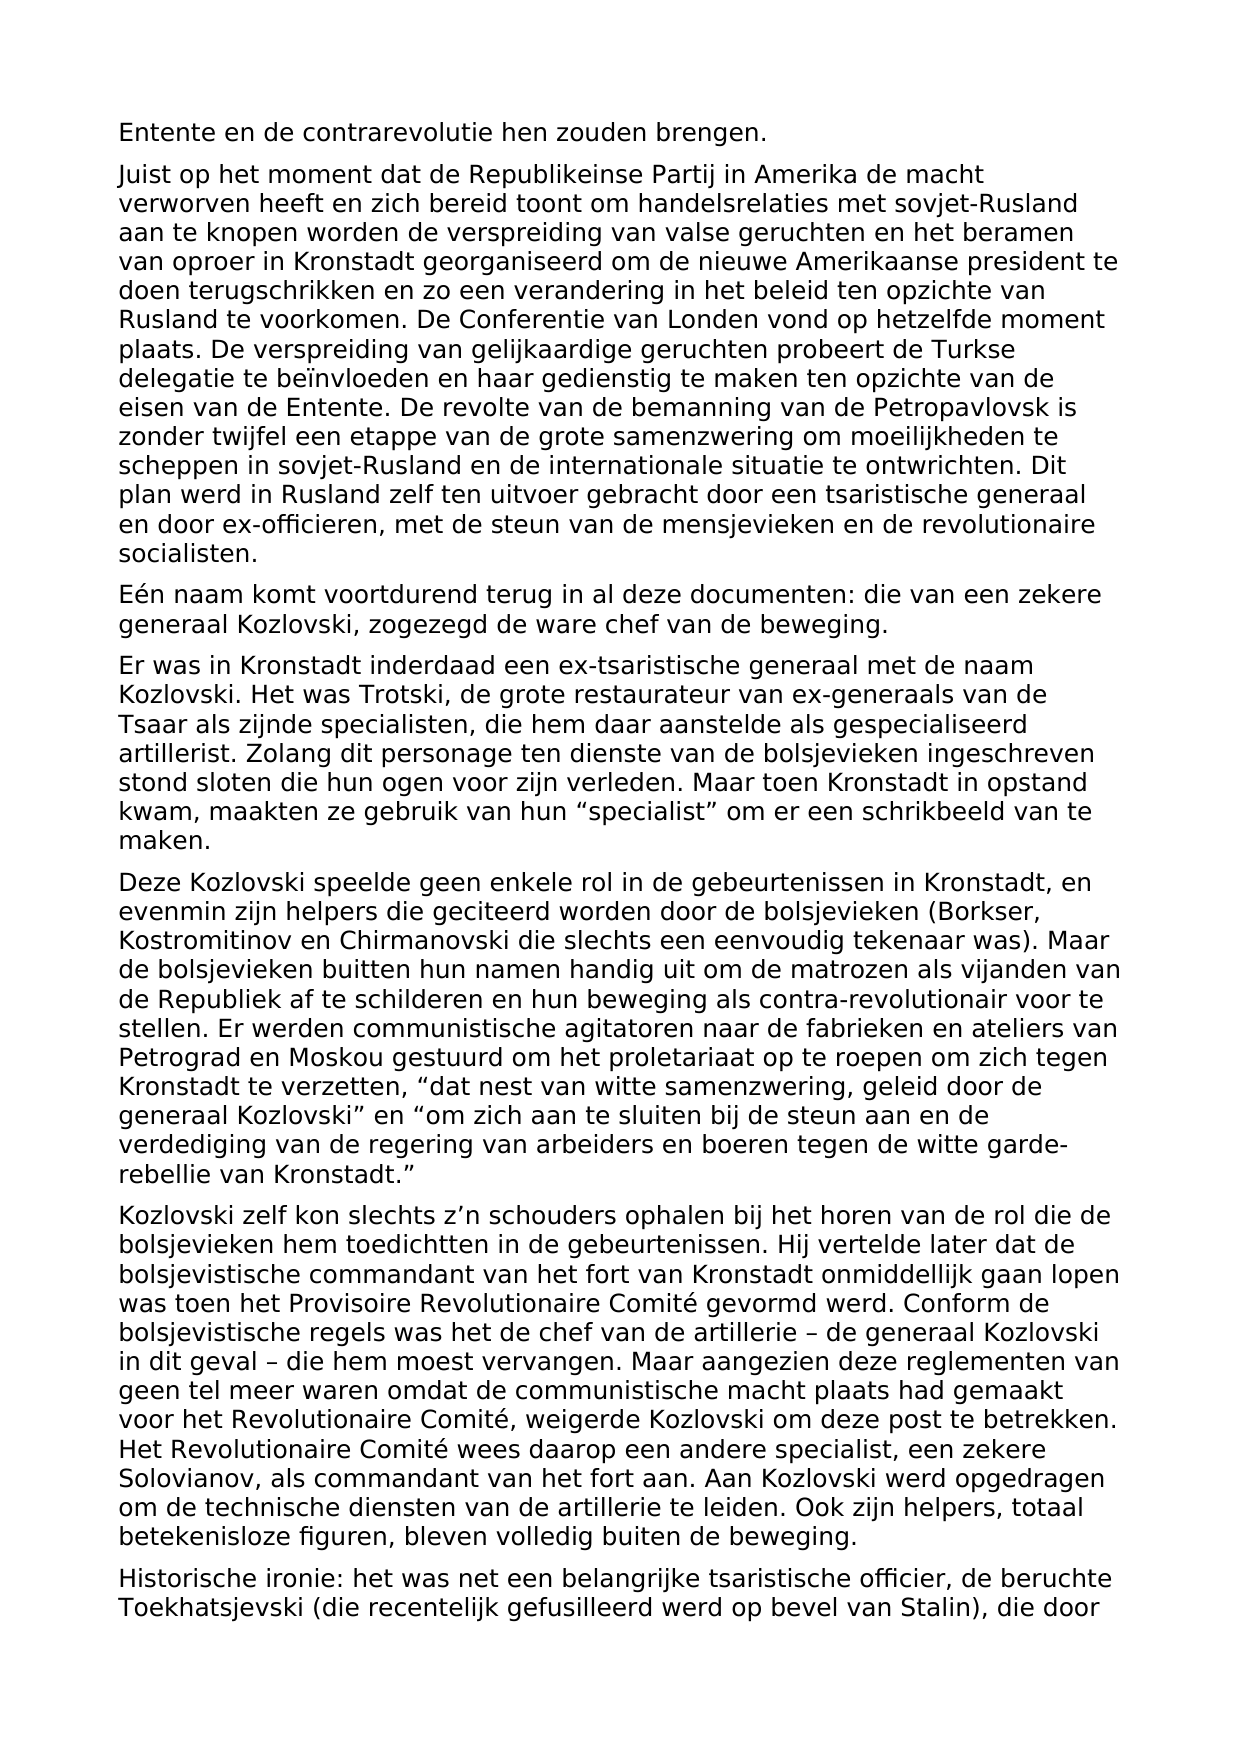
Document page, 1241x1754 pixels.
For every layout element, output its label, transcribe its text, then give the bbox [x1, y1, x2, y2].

text Eén naam komt voortdurend terug in al deze documenten: die van een zekere generaal Kozlovski, zogezegd de ware chef van de beweging. [118, 581, 1122, 639]
text Historische ironie: het was net een belangrijke tsaristische officier, de beruchte Toekhatsjevski (die recentelijk gefusilleerd werd op bevel van Stalin), die door [118, 1564, 1122, 1622]
text Deze Kozlovski speelde geen enkele rol in de gebeurtenissen in Kronstadt, en evenmin zijn helpers die geciteerd worden door de bolsjevieken (Borkser, Kostromitinov en Chirmanovski die slechts een eenvoudig tekenaar was). Maar de bolsjevieken buitten hun namen handig uit om de matrozen als vijanden van de Republiek af te schilderen en hun beweging als contra-revolutionair voor te stellen. Er werden communistische agitatoren naar de fabrieken en ateliers van Petrograd en Moskou gestuurd om het proletariaat op te roepen om zich tegen Kronstadt te verzetten, “dat nest van witte samenzwering, geleid door de generaal Kozlovski” en “om zich aan te sluiten bij de steun aan en de verdediging van de regering van arbeiders en boeren tegen de witte garde-rebellie van Kronstadt.” [118, 868, 1122, 1189]
text Kozlovski zelf kon slechts z’n schouders ophalen bij het horen van de rol die de bolsjevieken hem toedichtten in de gebeurtenissen. Hij vertelde later dat de bolsjevistische commandant van het fort van Kronstadt onmiddellijk gaan lopen was toen het Provisoire Revolutionaire Comité gevormd werd. Conform de bolsjevistische regels was het de chef van de artillerie – de generaal Kozlovski in dit geval – die hem moest vervangen. Maar aangezien deze reglementen van geen tel meer waren omdat de communistische macht plaats had gemaakt voor het Revolutionaire Comité, weigerde Kozlovski om deze post te betrekken. Het Revolutionaire Comité wees daarop een andere specialist, een zekere Solovianov, als commandant van het fort aan. Aan Kozlovski werd opgedragen om de technische diensten van de artillerie te leiden. Ook zijn helpers, totaal betekenisloze figuren, bleven volledig buiten de beweging. [118, 1201, 1122, 1551]
text Entente en de contrarevolutie hen zouden brengen. [118, 118, 1122, 147]
text Juist op het moment dat de Republikeinse Partij in Amerika de macht verworven heeft en zich bereid toont om handelsrelaties met sovjet-Rusland aan te knopen worden de verspreiding van valse geruchten en het beramen van oproer in Kronstadt georganiseerd om de nieuwe Amerikaanse president te doen terugschrikken en zo een verandering in het beleid ten opzichte van Rusland te voorkomen. De Conferentie van Londen vond op hetzelfde moment plaats. De verspreiding van gelijkaardige geruchten probeert de Turkse delegatie te beïnvloeden en haar gedienstig te maken ten opzichte van de eisen van de Entente. De revolte van de bemanning van de Petropavlovsk is zonder twijfel een etappe van de grote samenzwering om moeilijkheden te scheppen in sovjet-Rusland en de internationale situatie te ontwrichten. Dit plan werd in Rusland zelf ten uitvoer gebracht door een tsaristische generaal en door ex-officieren, met de steun van de mensjevieken en de revolutionaire socialisten. [118, 160, 1122, 568]
text Er was in Kronstadt inderdaad een ex-tsaristische generaal met de naam Kozlovski. Het was Trotski, de grote restaurateur van ex-generaals van de Tsaar als zijnde specialisten, die hem daar aanstelde als gespecialiseerd artillerist. Zolang dit personage ten dienste van de bolsjevieken ingeschreven stond sloten die hun ogen voor zijn verleden. Maar toen Kronstadt in opstand kwam, maakten ze gebruik van hun “specialist” om er een schrikbeeld van te maken. [118, 651, 1122, 856]
